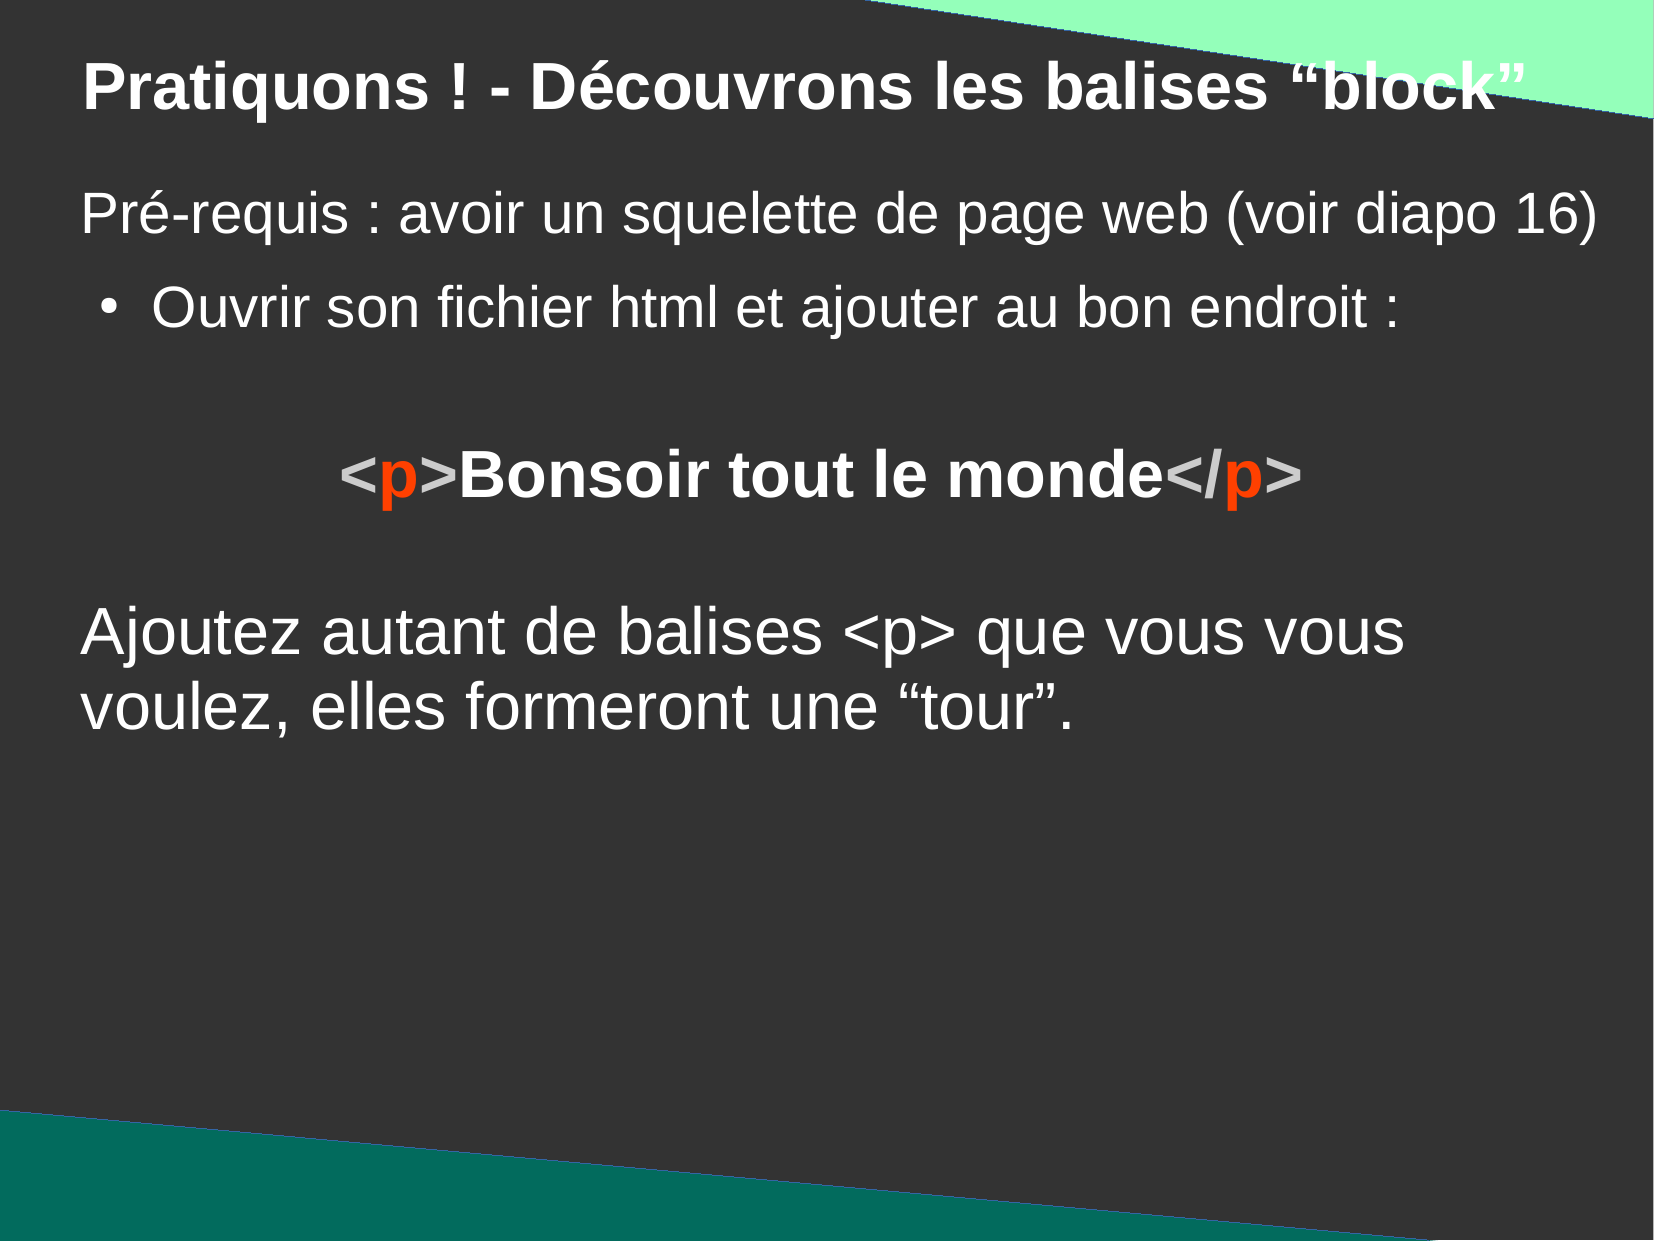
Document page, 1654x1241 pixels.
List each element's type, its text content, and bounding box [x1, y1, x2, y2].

list Ajoutez autant de balises <p> que vous vous voulez, elles formeront une “tour”. [80, 594, 1620, 780]
list Pré-requis : avoir un squelette de page web (voir diapo 16) Ouvrir son fichier html et ajouter au bon endroit : [80, 180, 1620, 367]
text_box <p>Bonsoir tout le monde</p> [236, 429, 1407, 520]
title Pratiquons ! - Découvrons les balises “block” [82, 49, 1571, 152]
text_box [865, 0, 1654, 119]
